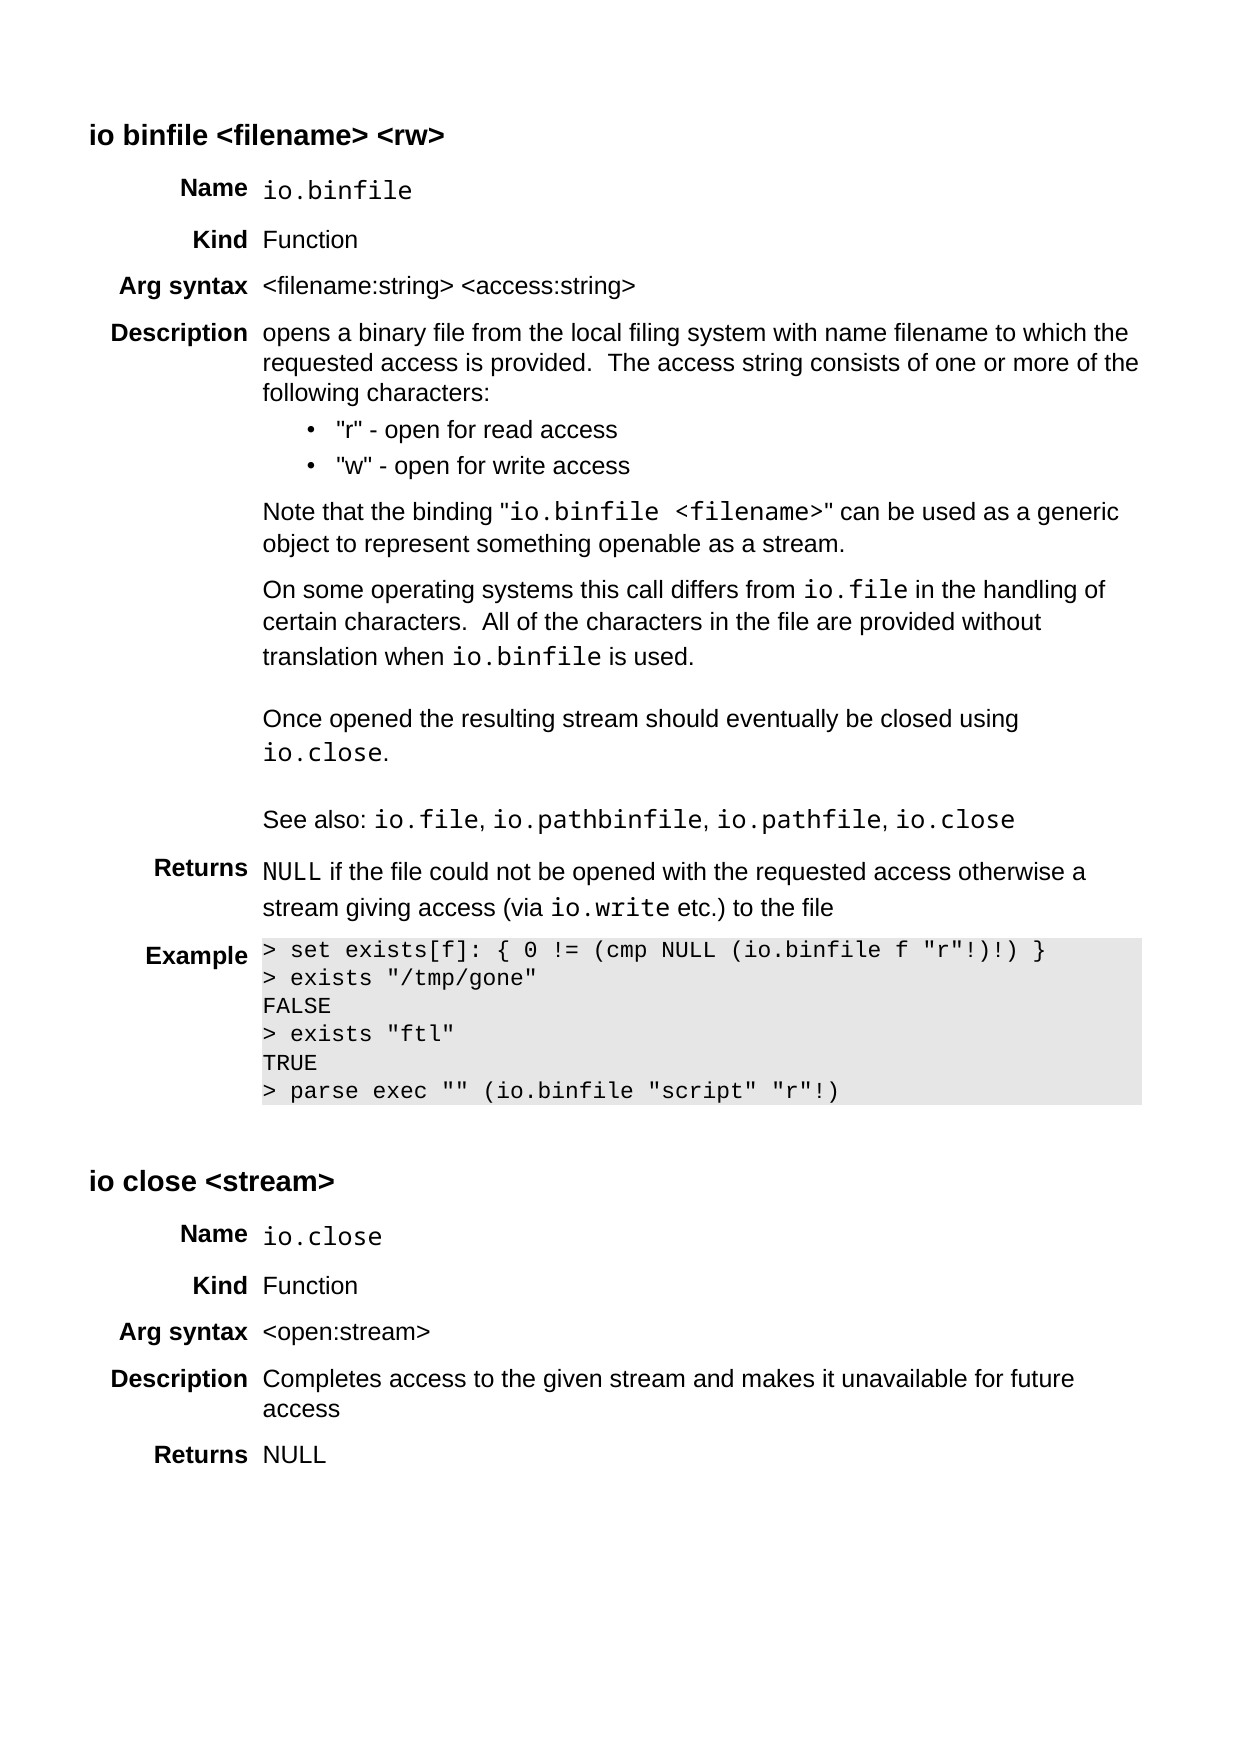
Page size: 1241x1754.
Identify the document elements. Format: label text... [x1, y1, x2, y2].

table_cell Kind [89, 1262, 259, 1308]
table_cell Description [89, 309, 259, 844]
table_header Name [89, 1210, 259, 1262]
subtitle io binfile <filename> <rw> [88, 118, 1145, 152]
table_cell Completes access to the given stream and makes it unavailable for future access [260, 1355, 1145, 1432]
table_header io.binfile [260, 164, 1145, 216]
table_cell <open:stream> [260, 1308, 1145, 1355]
table_cell Description [89, 1355, 259, 1432]
table_header io.close [260, 1210, 1145, 1262]
table_cell Arg syntax [89, 262, 259, 309]
table_cell Function [260, 216, 1145, 262]
table_cell Function [260, 1262, 1145, 1308]
table_cell opens a binary file from the local filing system with name filename to which the requested access is provided. The access string consists of one or more of the following characters: "r" - open for read access "w" - open for write access Note that the binding "io.binfile <filename>" can be used as a generic object to represent something openable as a stream. On some operating systems this call differs from io.file in the handling of certain characters. All of the characters in the file are provided without translation when io.binfile is used. Once opened the resulting stream should eventually be closed using io.close. See also: io.file, io.pathbinfile, io.pathfile, io.close [260, 309, 1145, 844]
table_cell NULL [260, 1432, 1145, 1478]
table_header Name [89, 164, 259, 216]
table_cell Example [89, 932, 259, 1117]
table_cell NULL if the file could not be opened with the requested access otherwise a stream giving access (via io.write etc.) to the file [260, 844, 1145, 932]
table_cell Kind [89, 216, 259, 262]
table_cell <filename:string> <access:string> [260, 262, 1145, 309]
table_cell Returns [89, 844, 259, 932]
table_cell Arg syntax [89, 1308, 259, 1355]
table_cell > set exists[f]: { 0 != (cmp NULL (io.binfile f "r"!)!) } > exists "/tmp/gone" FALSE > exists "ftl" TRUE > parse exec "" (io.binfile "script" "r"!) [260, 932, 1145, 1117]
table_cell Returns [89, 1432, 259, 1478]
subtitle io close <stream> [88, 1164, 1145, 1198]
